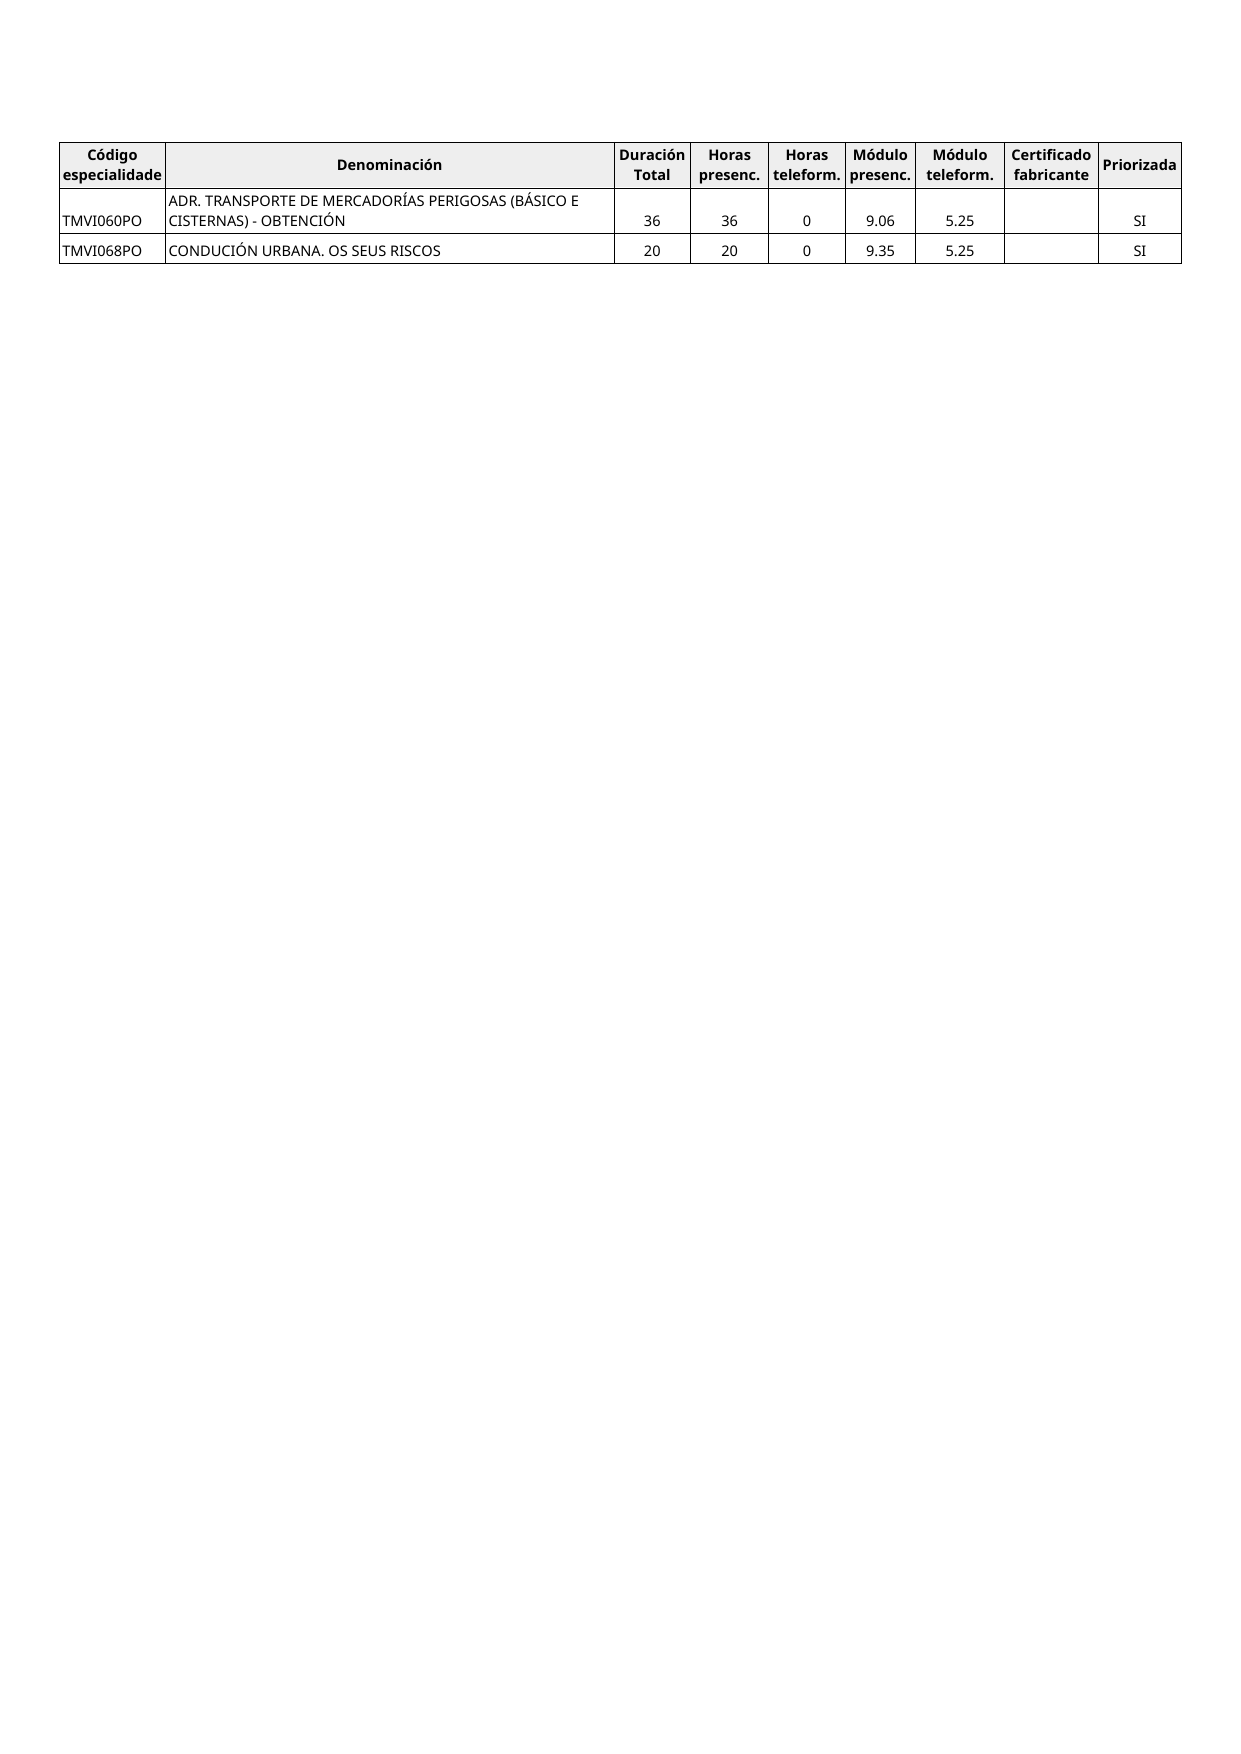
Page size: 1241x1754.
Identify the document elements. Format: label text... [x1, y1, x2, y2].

table_header Horas presenc. [691, 143, 768, 187]
table_cell 0 [769, 234, 845, 263]
table_header Denominación [166, 143, 614, 187]
table_cell SI [1099, 234, 1181, 263]
table_cell 0 [769, 189, 845, 233]
table_header Módulo presenc. [846, 143, 915, 187]
table_header Priorizada [1099, 143, 1181, 187]
table_cell ADR. TRANSPORTE DE MERCADORÍAS PERIGOSAS (BÁSICO E CISTERNAS) - OBTENCIÓN [166, 189, 614, 233]
table_cell 5,25 [916, 234, 1004, 263]
table_cell 36 [691, 189, 768, 233]
table_cell TMVI060PO [60, 189, 165, 233]
table_cell 20 [615, 234, 690, 263]
table_cell SI [1099, 189, 1181, 233]
table_header Módulo teleform. [916, 143, 1004, 187]
table_header Horas teleform. [769, 143, 845, 187]
table_cell 20 [691, 234, 768, 263]
table_header Código especialidade [60, 143, 165, 187]
table_cell 9,06 [846, 189, 915, 233]
table_cell TMVI068PO [60, 234, 165, 263]
table_header Certificado fabricante [1005, 143, 1098, 187]
table_cell [1005, 189, 1098, 233]
table_cell [1005, 234, 1098, 263]
table_cell CONDUCIÓN URBANA. OS SEUS RISCOS [166, 234, 614, 263]
table_cell 36 [615, 189, 690, 233]
table_header Duración Total [615, 143, 690, 187]
table_cell 5,25 [916, 189, 1004, 233]
table_cell 9,35 [846, 234, 915, 263]
